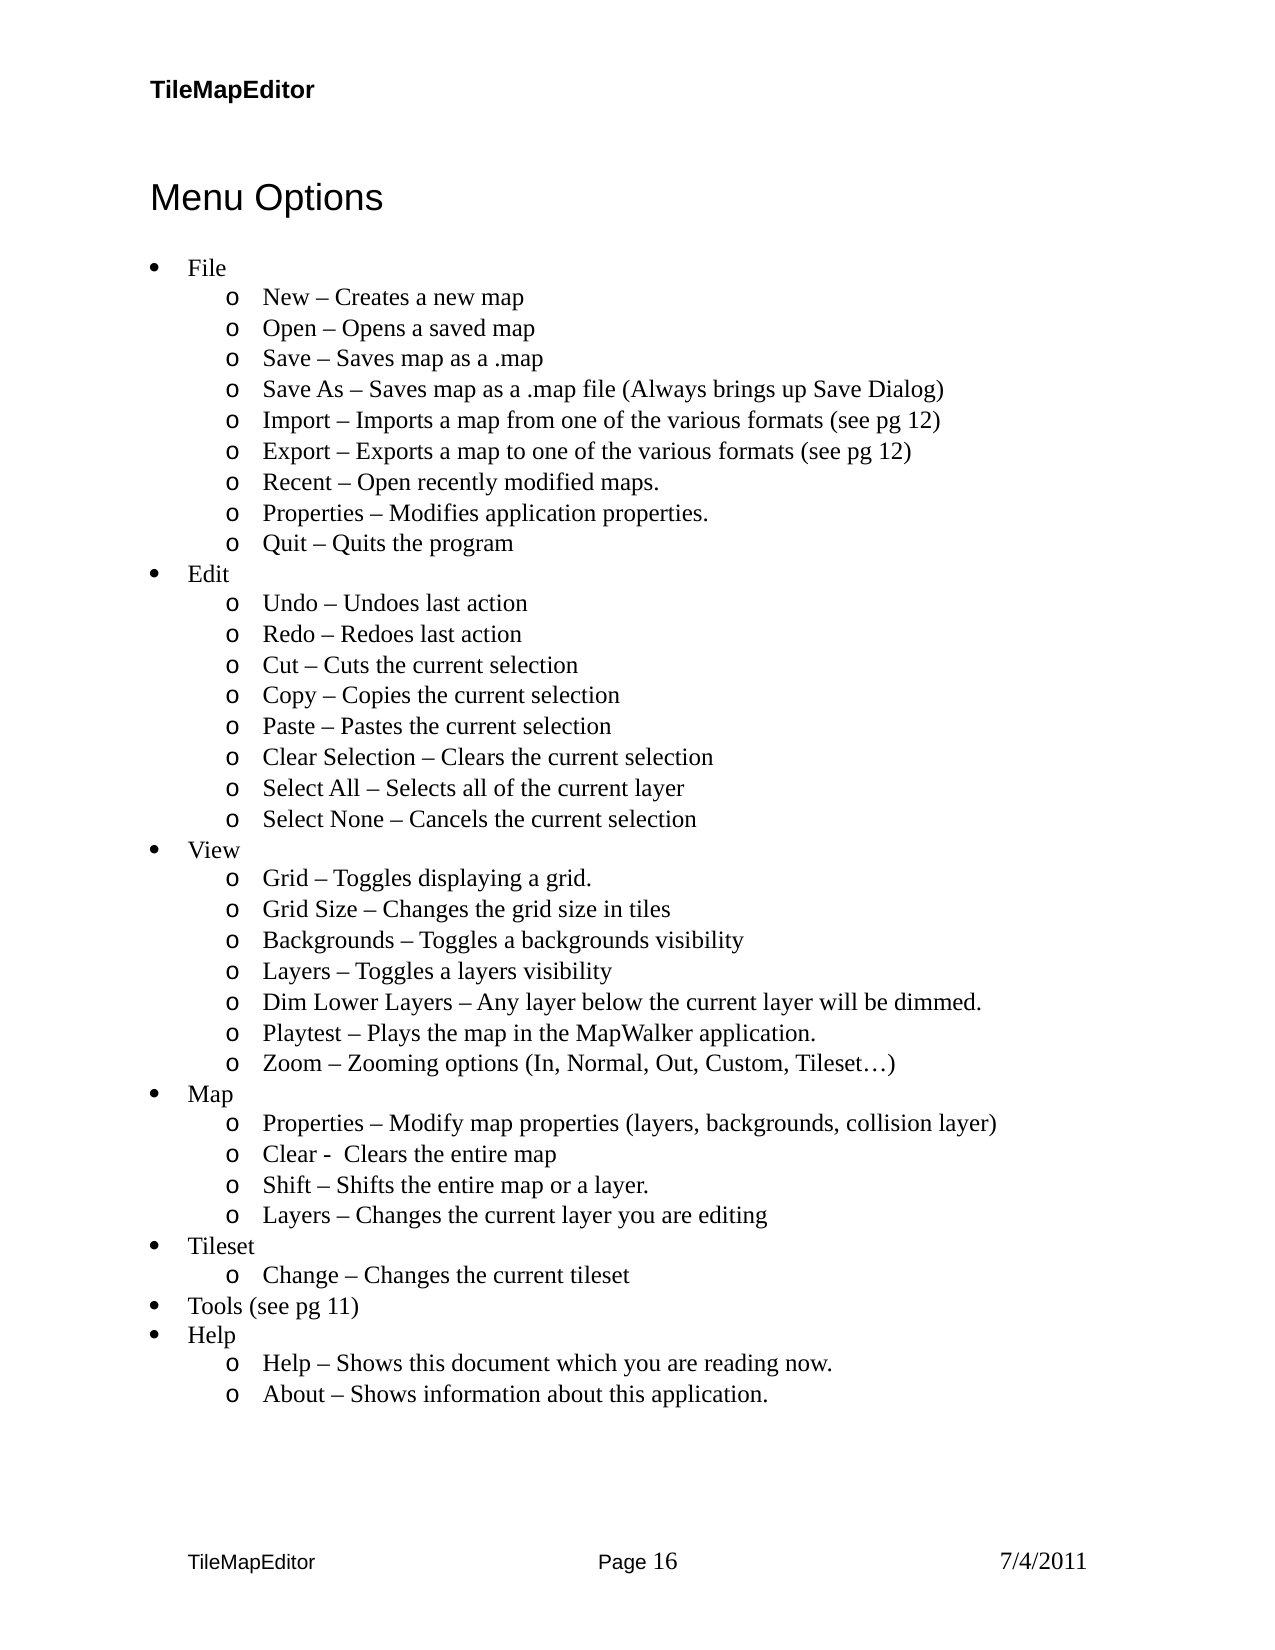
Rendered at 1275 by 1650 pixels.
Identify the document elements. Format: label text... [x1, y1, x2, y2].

list Edit [150, 559, 1125, 588]
list Layers – Toggles a layers visibility [225, 956, 1125, 987]
list Grid Size – Changes the grid size in tiles [225, 894, 1125, 925]
list Quit – Quits the program [225, 528, 1125, 559]
list Shift – Shifts the entire map or a layer. [225, 1170, 1125, 1201]
list Help [150, 1320, 1125, 1348]
list Playtest – Plays the map in the MapWalker application. [225, 1018, 1125, 1048]
list Tools (see pg 11) [150, 1291, 1125, 1320]
list Redo – Redoes last action [225, 619, 1125, 650]
list Recent – Open recently modified maps. [225, 467, 1125, 498]
list Open – Opens a saved map [225, 313, 1125, 343]
list Dim Lower Layers – Any layer below the current layer will be dimmed. [225, 987, 1125, 1018]
list Export – Exports a map to one of the various formats (see pg 12) [225, 436, 1125, 467]
list Select All – Selects all of the current layer [225, 773, 1125, 804]
list Cut – Cuts the current selection [225, 650, 1125, 681]
list Import – Imports a map from one of the various formats (see pg 12) [225, 405, 1125, 436]
subtitle Menu Options [150, 175, 1125, 218]
list Clear Selection – Clears the current selection [225, 742, 1125, 773]
list Help – Shows this document which you are reading now. [225, 1348, 1125, 1379]
list New – Creates a new map [225, 282, 1125, 313]
list Map [150, 1079, 1125, 1108]
list Save – Saves map as a .map [225, 343, 1125, 374]
list About – Shows information about this application. [225, 1379, 1125, 1410]
list Properties – Modifies application properties. [225, 498, 1125, 528]
list Backgrounds – Toggles a backgrounds visibility [225, 925, 1125, 956]
list Save As – Saves map as a .map file (Always brings up Save Dialog) [225, 374, 1125, 405]
list Properties – Modify map properties (layers, backgrounds, collision layer) [225, 1108, 1125, 1139]
list Select None – Cancels the current selection [225, 804, 1125, 835]
list Paste – Pastes the current selection [225, 711, 1125, 742]
list Clear - Clears the entire map [225, 1139, 1125, 1170]
list Copy – Copies the current selection [225, 681, 1125, 711]
list Tileset [150, 1231, 1125, 1260]
list File [150, 253, 1125, 282]
list Grid – Toggles displaying a grid. [225, 863, 1125, 894]
list View [150, 835, 1125, 863]
list Change – Changes the current tileset [225, 1260, 1125, 1291]
list Undo – Undoes last action [225, 588, 1125, 619]
list Zoom – Zooming options (In, Normal, Out, Custom, Tileset…) [225, 1048, 1125, 1079]
list Layers – Changes the current layer you are editing [225, 1201, 1125, 1231]
